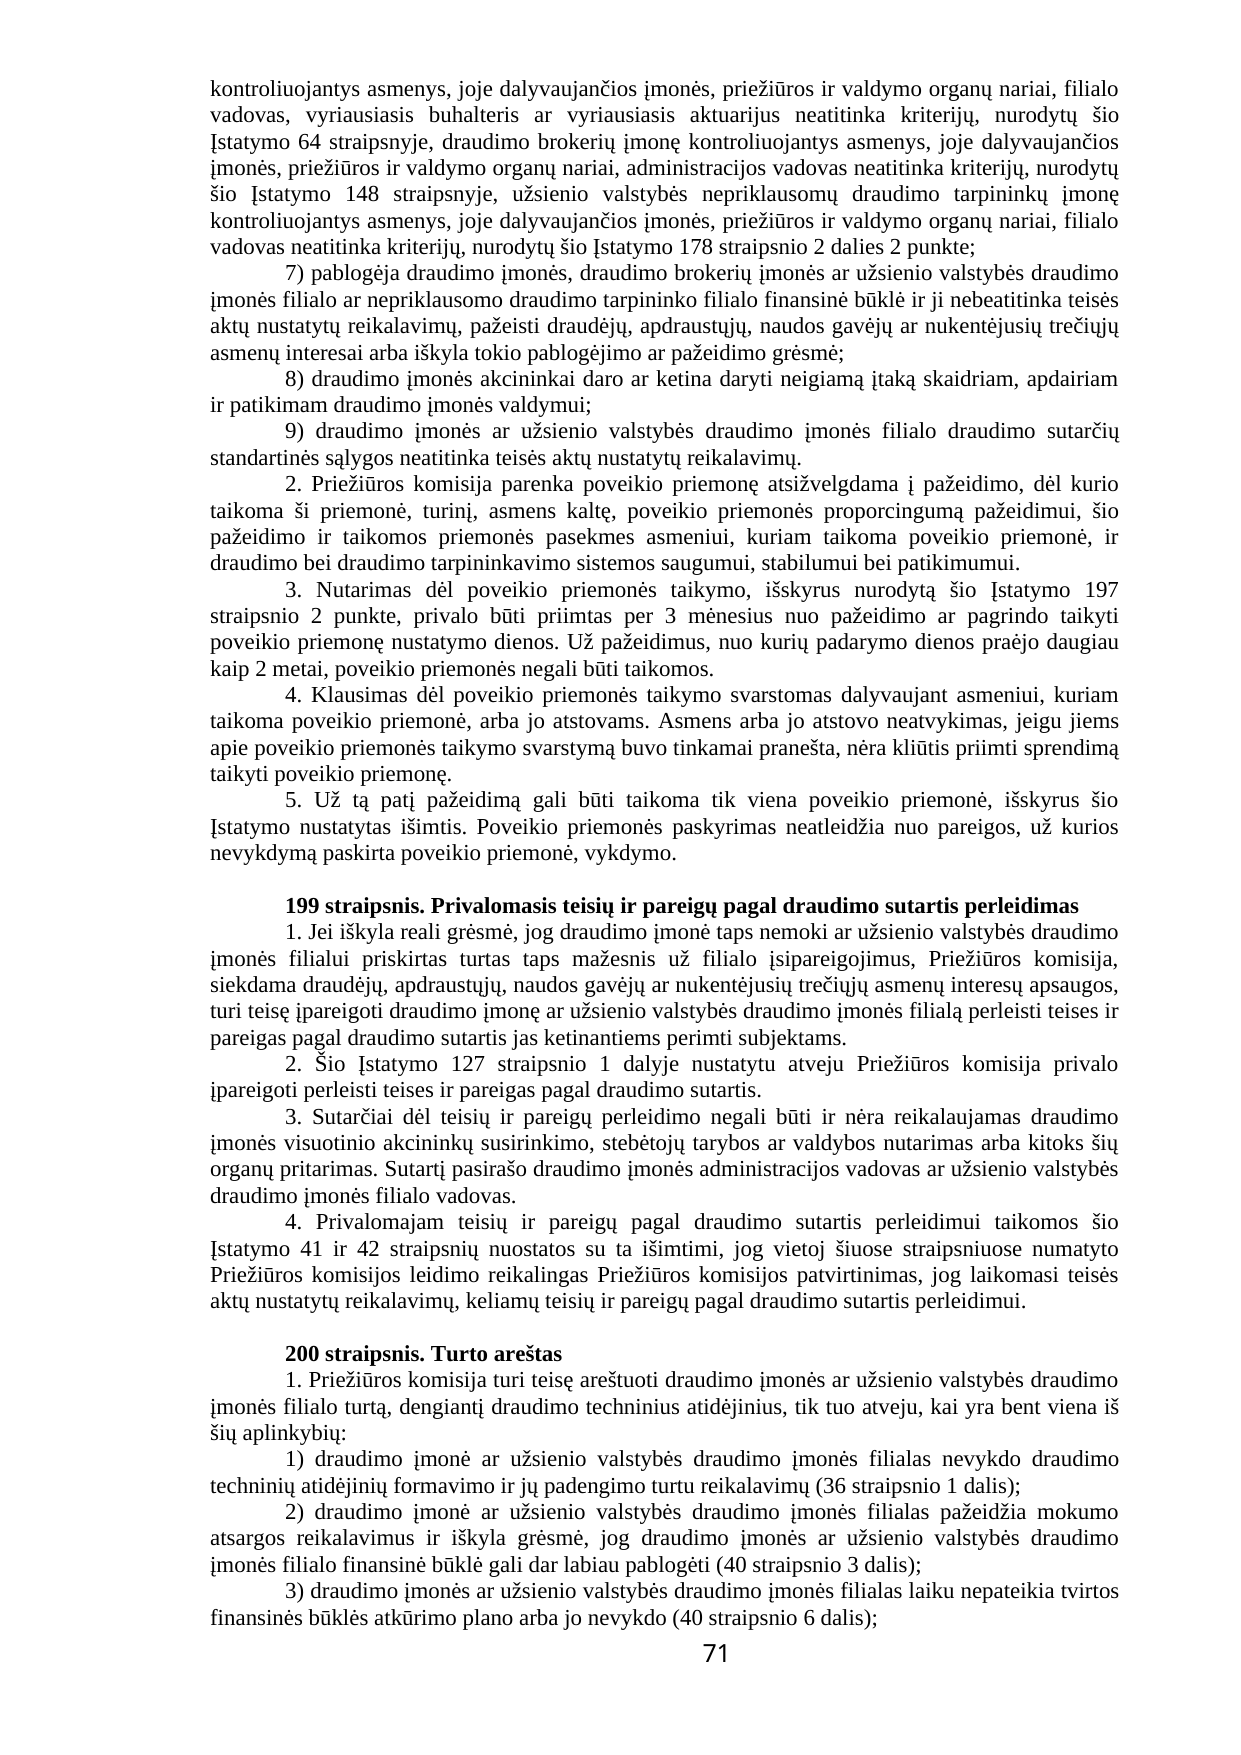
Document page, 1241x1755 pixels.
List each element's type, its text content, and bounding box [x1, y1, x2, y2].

text 3. Nutarimas dėl poveikio priemonės taikymo, išskyrus nurodytą šio Įstatymo 197 straipsnio 2 punkte, privalo būti priimtas per 3 mėnesius nuo pažeidimo ar pagrindo taikyti poveikio priemonę nustatymo dienos. Už pažeidimus, nuo kurių padarymo dienos praėjo daugiau kaip 2 metai, poveikio priemonės negali būti taikomos. [210, 576, 1120, 681]
text 3. Sutarčiai dėl teisių ir pareigų perleidimo negali būti ir nėra reikalaujamas draudimo įmonės visuotinio akcininkų susirinkimo, stebėtojų tarybos ar valdybos nutarimas arba kitoks šių organų pritarimas. Sutartį pasirašo draudimo įmonės administracijos vadovas ar užsienio valstybės draudimo įmonės filialo vadovas. [210, 1103, 1120, 1208]
text 4. Privalomajam teisių ir pareigų pagal draudimo sutartis perleidimui taikomos šio Įstatymo 41 ir 42 straipsnių nuostatos su ta išimtimi, jog vietoj šiuose straipsniuose numatyto Priežiūros komisijos leidimo reikalingas Priežiūros komisijos patvirtinimas, jog laikomasi teisės aktų nustatytų reikalavimų, keliamų teisių ir pareigų pagal draudimo sutartis perleidimui. [210, 1208, 1120, 1314]
text kontroliuojantys asmenys, joje dalyvaujančios įmonės, priežiūros ir valdymo organų nariai, filialo vadovas, vyriausiasis buhalteris ar vyriausiasis aktuarijus neatitinka kriterijų, nurodytų šio Įstatymo 64 straipsnyje, draudimo brokerių įmonę kontroliuojantys asmenys, joje dalyvaujančios įmonės, priežiūros ir valdymo organų nariai, administracijos vadovas neatitinka kriterijų, nurodytų šio Įstatymo 148 straipsnyje, užsienio valstybės nepriklausomų draudimo tarpininkų įmonę kontroliuojantys asmenys, joje dalyvaujančios įmonės, priežiūros ir valdymo organų nariai, filialo vadovas neatitinka kriterijų, nurodytų šio Įstatymo 178 straipsnio 2 dalies 2 punkte; [210, 75, 1120, 259]
text 2. Šio Įstatymo 127 straipsnio 1 dalyje nustatytu atveju Priežiūros komisija privalo įpareigoti perleisti teises ir pareigas pagal draudimo sutartis. [210, 1050, 1120, 1103]
text 8) draudimo įmonės akcininkai daro ar ketina daryti neigiamą įtaką skaidriam, apdairiam ir patikimam draudimo įmonės valdymui; [210, 365, 1120, 418]
text 3) draudimo įmonės ar užsienio valstybės draudimo įmonės filialas laiku nepateikia tvirtos finansinės būklės atkūrimo plano arba jo nevykdo (40 straipsnio 6 dalis); [210, 1577, 1120, 1630]
text 199 straipsnis. Privalomasis teisių ir pareigų pagal draudimo sutartis perleidimas [285, 892, 1120, 918]
text 1) draudimo įmonė ar užsienio valstybės draudimo įmonės filialas nevykdo draudimo techninių atidėjinių formavimo ir jų padengimo turtu reikalavimų (36 straipsnio 1 dalis); [210, 1445, 1120, 1498]
text 5. Už tą patį pažeidimą gali būti taikoma tik viena poveikio priemonė, išskyrus šio Įstatymo nustatytas išimtis. Poveikio priemonės paskyrimas neatleidžia nuo pareigos, už kurios nevykdymą paskirta poveikio priemonė, vykdymo. [210, 787, 1120, 866]
text 200 straipsnis. Turto areštas [210, 1340, 1120, 1366]
text 1. Jei iškyla reali grėsmė, jog draudimo įmonė taps nemoki ar užsienio valstybės draudimo įmonės filialui priskirtas turtas taps mažesnis už filialo įsipareigojimus, Priežiūros komisija, siekdama draudėjų, apdraustųjų, naudos gavėjų ar nukentėjusių trečiųjų asmenų interesų apsaugos, turi teisę įpareigoti draudimo įmonę ar užsienio valstybės draudimo įmonės filialą perleisti teises ir pareigas pagal draudimo sutartis jas ketinantiems perimti subjektams. [210, 918, 1120, 1050]
text 2) draudimo įmonė ar užsienio valstybės draudimo įmonės filialas pažeidžia mokumo atsargos reikalavimus ir iškyla grėsmė, jog draudimo įmonės ar užsienio valstybės draudimo įmonės filialo finansinė būklė gali dar labiau pablogėti (40 straipsnio 3 dalis); [210, 1498, 1120, 1577]
text 9) draudimo įmonės ar užsienio valstybės draudimo įmonės filialo draudimo sutarčių standartinės sąlygos neatitinka teisės aktų nustatytų reikalavimų. [210, 418, 1120, 470]
text 4. Klausimas dėl poveikio priemonės taikymo svarstomas dalyvaujant asmeniui, kuriam taikoma poveikio priemonė, arba jo atstovams. Asmens arba jo atstovo neatvykimas, jeigu jiems apie poveikio priemonės taikymo svarstymą buvo tinkamai pranešta, nėra kliūtis priimti sprendimą taikyti poveikio priemonę. [210, 681, 1120, 787]
text 7) pablogėja draudimo įmonės, draudimo brokerių įmonės ar užsienio valstybės draudimo įmonės filialo ar nepriklausomo draudimo tarpininko filialo finansinė būklė ir ji nebeatitinka teisės aktų nustatytų reikalavimų, pažeisti draudėjų, apdraustųjų, naudos gavėjų ar nukentėjusių trečiųjų asmenų interesai arba iškyla tokio pablogėjimo ar pažeidimo grėsmė; [210, 259, 1120, 365]
text 1. Priežiūros komisija turi teisę areštuoti draudimo įmonės ar užsienio valstybės draudimo įmonės filialo turtą, dengiantį draudimo techninius atidėjinius, tik tuo atveju, kai yra bent viena iš šių aplinkybių: [210, 1366, 1120, 1445]
text 2. Priežiūros komisija parenka poveikio priemonę atsižvelgdama į pažeidimo, dėl kurio taikoma ši priemonė, turinį, asmens kaltę, poveikio priemonės proporcingumą pažeidimui, šio pažeidimo ir taikomos priemonės pasekmes asmeniui, kuriam taikoma poveikio priemonė, ir draudimo bei draudimo tarpininkavimo sistemos saugumui, stabilumui bei patikimumui. [210, 470, 1120, 576]
